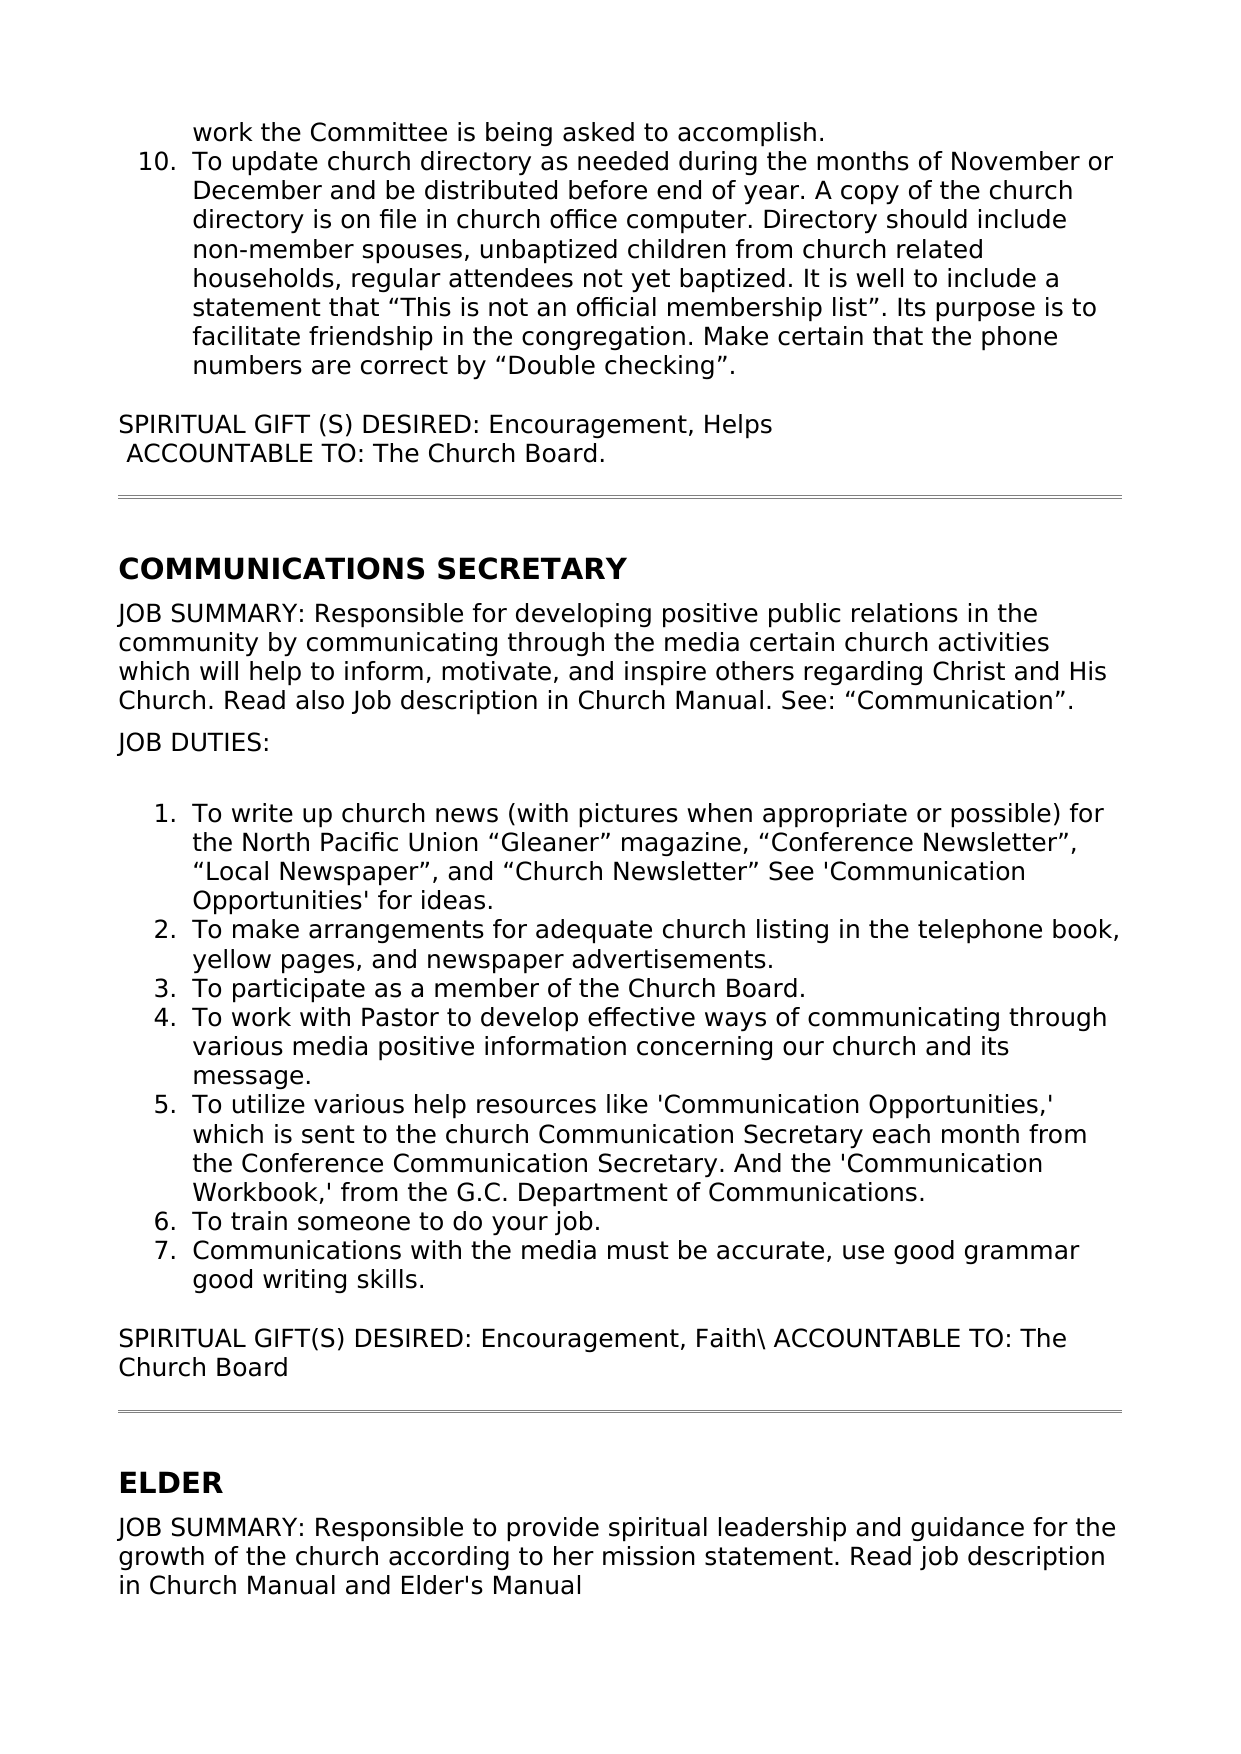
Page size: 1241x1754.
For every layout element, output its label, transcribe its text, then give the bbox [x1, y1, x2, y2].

text SPIRITUAL GIFT(S) DESIRED: Encouragement, Faith\ ACCOUNTABLE TO: The Church Board [118, 1324, 1122, 1383]
list To train someone to do your job. [177, 1207, 1122, 1237]
subtitle ELDER [118, 1467, 1122, 1501]
subtitle COMMUNICATIONS SECRETARY [118, 552, 1122, 586]
list To make arrangements for adequate church listing in the telephone book, yellow pages, and newspaper advertisements. [177, 916, 1122, 974]
list To utilize various help resources like 'Communication Opportunities,' which is sent to the church Communication Secretary each month from the Conference Communication Secretary. And the 'Communication Workbook,' from the G.C. Department of Communications. [177, 1091, 1122, 1207]
list To update church directory as needed during the months of November or December and be distributed before end of year. A copy of the church directory is on file in church office computer. Directory should include non-member spouses, unbaptized children from church related households, regular attendees not yet baptized. It is well to include a statement that “This is not an official membership list”. Its purpose is to facilitate friendship in the congregation. Make certain that the phone numbers are correct by “Double checking”. [177, 147, 1122, 381]
text JOB SUMMARY: Responsible for developing positive public relations in the community by communicating through the media certain church activities which will help to inform, motivate, and inspire others regarding Christ and His Church. Read also Job description in Church Manual. See: “Communication”. [118, 599, 1122, 715]
text SPIRITUAL GIFT (S) DESIRED: Encouragement, Helps ACCOUNTABLE TO: The Church Board. [118, 410, 1122, 468]
list work the Committee is being asked to accomplish. [177, 118, 1122, 147]
text JOB DUTIES: [118, 728, 1122, 757]
list To write up church news (with pictures when appropriate or possible) for the North Pacific Union “Gleaner” magazine, “Conference Newsletter”, “Local Newspaper”, and “Church Newsletter” See 'Communication Opportunities' for ideas. [177, 799, 1122, 916]
list To participate as a member of the Church Board. [177, 974, 1122, 1003]
list Communications with the media must be accurate, use good grammar good writing skills. [177, 1237, 1122, 1295]
list To work with Pastor to develop effective ways of communicating through various media positive information concerning our church and its message. [177, 1003, 1122, 1091]
text JOB SUMMARY: Responsible to provide spiritual leadership and guidance for the growth of the church according to her mission statement. Read job description in Church Manual and Elder's Manual [118, 1513, 1122, 1601]
